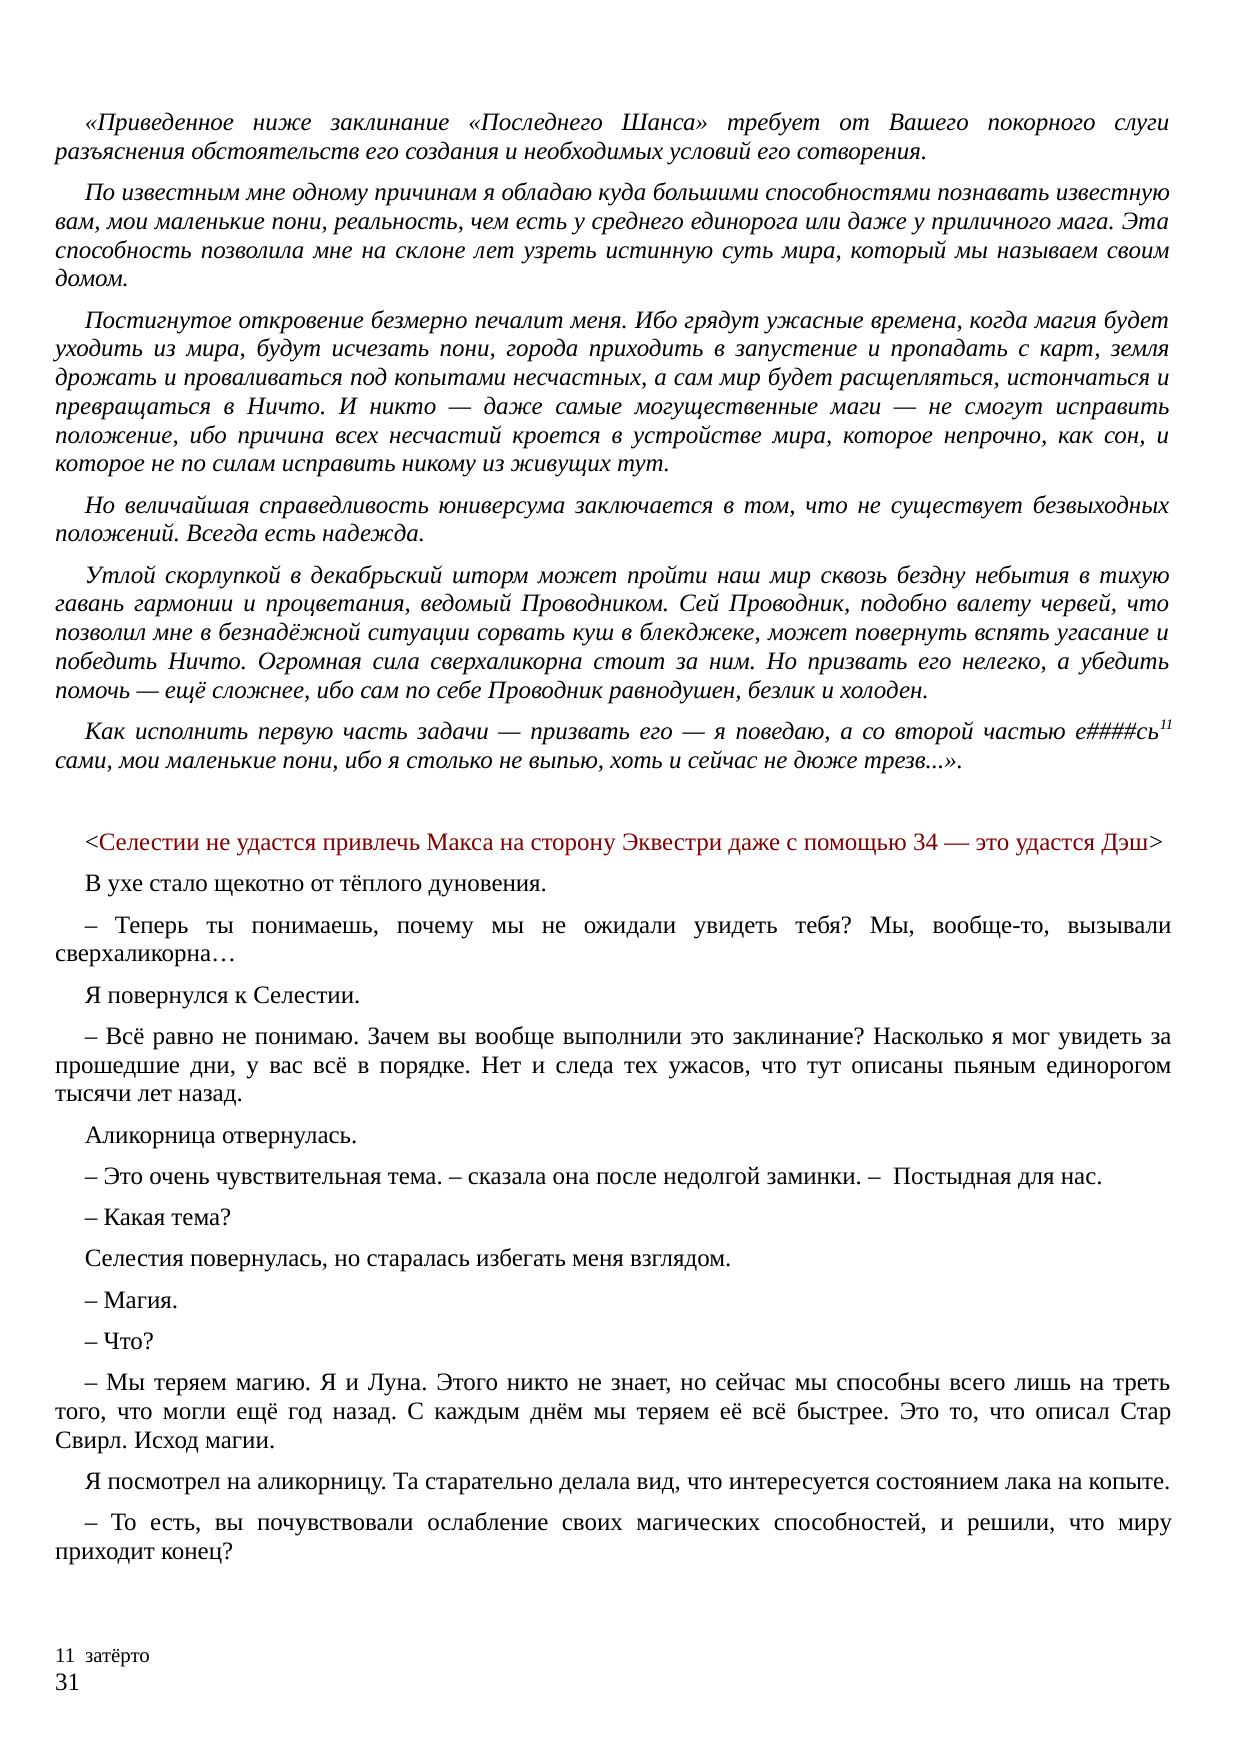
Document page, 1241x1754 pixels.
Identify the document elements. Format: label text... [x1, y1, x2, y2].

text Как исполнить первую часть задачи — призвать его — я поведаю, а со второй частью е####сь сами, мои маленькие пони, ибо я столько не выпью, хоть и сейчас не дюже трезв...». [55, 716, 1173, 773]
text Постигнутое откровение безмерно печалит меня. Ибо грядут ужасные времена, когда магия будет уходить из мира, будут исчезать пони, города приходить в запустение и пропадать с карт, земля дрожать и проваливаться под копытами несчастных, а сам мир будет расщепляться, истончаться и превращаться в Ничто. И никто — даже самые могущественные маги — не смогут исправить положение, ибо причина всех несчастий кроется в устройстве мира, которое непрочно, как сон, и которое не по силам исправить никому из живущих тут. [55, 305, 1173, 477]
text – Всё равно не понимаю. Зачем вы вообще выполнили это заклинание? Насколько я мог увидеть за прошедшие дни, у вас всё в порядке. Нет и следа тех ужасов, что тут описаны пьяным единорогом тысячи лет назад. [55, 1021, 1173, 1107]
text Я посмотрел на аликорницу. Та старательно делала вид, что интересуется состоянием лака на копыте. [55, 1466, 1173, 1495]
text Утлой скорлупкой в декабрьский шторм может пройти наш мир сквозь бездну небытия в тихую гавань гармонии и процветания, ведомый Проводником. Сей Проводник, подобно валету червей, что позволил мне в безнадёжной ситуации сорвать куш в блекджеке, может повернуть вспять угасание и победить Ничто. Огромная сила сверхаликорна стоит за ним. Но призвать его нелегко, а убедить помочь — ещё сложнее, ибо сам по себе Проводник равнодушен, безлик и холоден. [55, 560, 1173, 703]
text затёрто [55, 1642, 1173, 1667]
text Но величайшая справедливость юниверсума заключается в том, что не существует безвыходных положений. Всегда есть надежда. [55, 490, 1173, 547]
text – То есть, вы почувствовали ослабление своих магических способностей, и решили, что миру приходит конец? [55, 1507, 1173, 1565]
text Селестия повернулась, но старалась избегать меня взглядом. [55, 1243, 1173, 1272]
text Аликорница отвернулась. [55, 1120, 1173, 1148]
text – Какая тема? [55, 1202, 1173, 1231]
text Я повернулся к Селестии. [55, 980, 1173, 1008]
text В ухе стало щекотно от тёплого дуновения. [55, 868, 1173, 897]
text «Приведенное ниже заклинание «Последнего Шанса» требует от Вашего покорного слуги разъяснения обстоятельств его создания и необходимых условий его сотворения. [55, 107, 1173, 165]
text По известным мне одному причинам я обладаю куда большими способностями познавать известную вам, мои маленькие пони, реальность, чем есть у среднего единорога или даже у приличного мага. Эта способность позволила мне на склоне лет узреть истинную суть мира, который мы называем своим домом. [55, 177, 1173, 292]
text – Это очень чувствительная тема. – сказала она после недолгой заминки. – Постыдная для нас. [55, 1161, 1173, 1190]
text – Мы теряем магию. Я и Луна. Этого никто не знает, но сейчас мы способны всего лишь на треть того, что могли ещё год назад. С каждым днём мы теряем её всё быстрее. Это то, что описал Стар Свирл. Исход магии. [55, 1367, 1173, 1453]
text – Что? [55, 1326, 1173, 1355]
text <Селестии не удастся привлечь Макса на сторону Эквестри даже с помощью 34 — это удастся Дэш> [55, 827, 1173, 856]
text – Магия. [55, 1285, 1173, 1313]
text – Теперь ты понимаешь, почему мы не ожидали увидеть тебя? Мы, вообще-то, вызывали сверхаликорна… [55, 910, 1173, 967]
